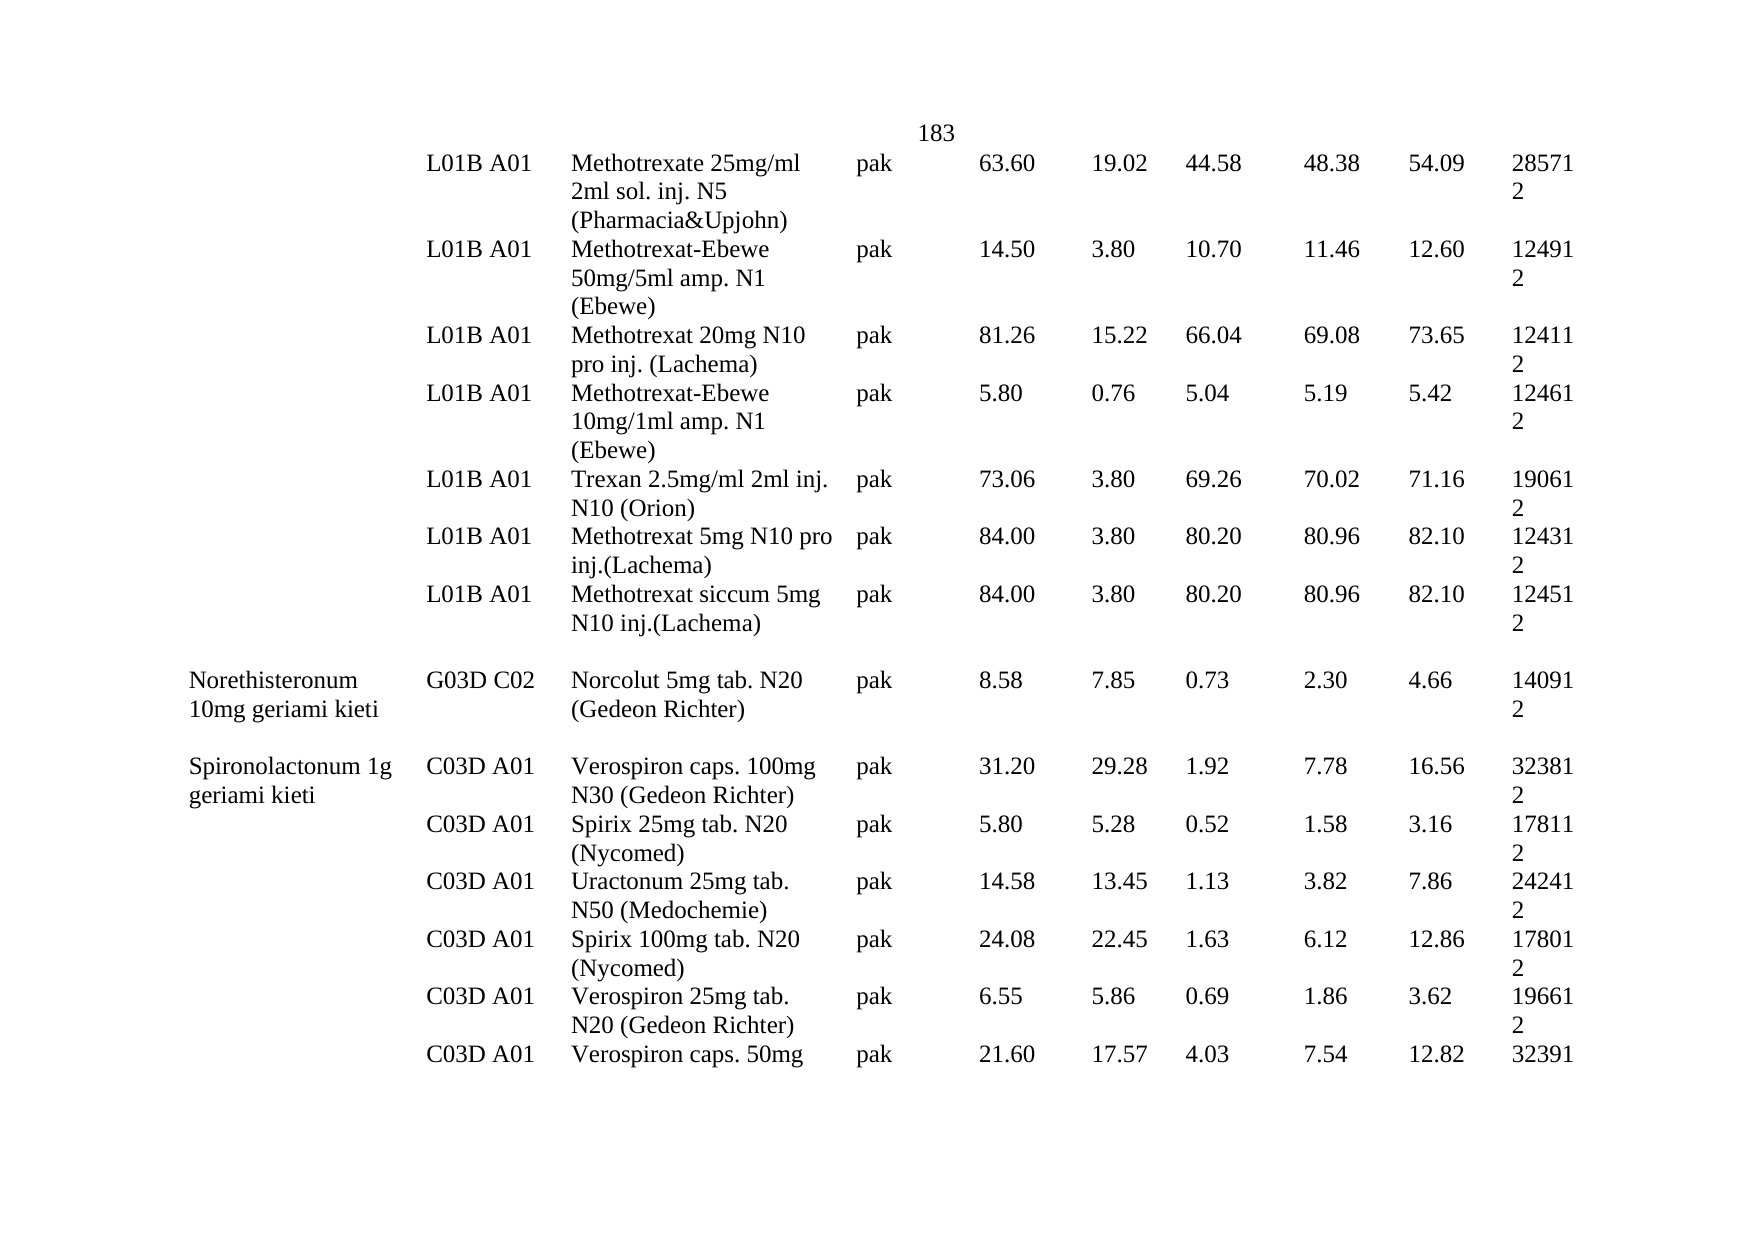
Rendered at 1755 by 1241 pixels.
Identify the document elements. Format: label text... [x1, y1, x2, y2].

table_cell 0.52 [1174, 809, 1292, 866]
table_cell 71.16 [1397, 464, 1500, 521]
table_cell 80.20 [1174, 579, 1292, 636]
table_cell [177, 866, 415, 924]
table_cell Methotrexat 5mg N10 pro inj.(Lachema) [560, 521, 845, 579]
table_cell [1080, 723, 1174, 751]
table_cell 6.12 [1293, 924, 1397, 981]
table_cell 0.73 [1174, 665, 1292, 723]
table_cell C03D A01 [415, 924, 559, 981]
table_cell 24.08 [968, 924, 1080, 981]
table_cell [1080, 636, 1174, 665]
table_cell pak [845, 464, 968, 521]
table_cell 29.28 [1080, 751, 1174, 809]
table_cell 1.86 [1293, 981, 1397, 1039]
table_cell [968, 636, 1080, 665]
table_cell Spironolactonum 1g geriami kieti [177, 751, 415, 809]
table_cell 140912 [1500, 665, 1595, 723]
table_cell [177, 809, 415, 866]
table_cell pak [845, 234, 968, 320]
table_cell 1.13 [1174, 866, 1292, 924]
table_cell [177, 924, 415, 981]
table_cell 3.80 [1080, 464, 1174, 521]
table_cell 84.00 [968, 521, 1080, 579]
table_cell pak [845, 521, 968, 579]
table_cell [415, 723, 559, 751]
table_cell Spirix 100mg tab. N20 (Nycomed) [560, 924, 845, 981]
table_cell C03D A01 [415, 751, 559, 809]
table_cell 84.00 [968, 579, 1080, 636]
table_cell 17.57 [1080, 1039, 1174, 1068]
table_cell 178112 [1500, 809, 1595, 866]
table_cell [1500, 636, 1595, 665]
table_cell 12.82 [1397, 1039, 1500, 1068]
table_cell 323812 [1500, 751, 1595, 809]
table_cell pak [845, 148, 968, 234]
table_cell [560, 723, 845, 751]
table_cell 31.20 [968, 751, 1080, 809]
table_cell [177, 378, 415, 464]
table_cell 3.62 [1397, 981, 1500, 1039]
table_cell 5.80 [968, 809, 1080, 866]
table_cell [1174, 723, 1292, 751]
table_cell 7.54 [1293, 1039, 1397, 1068]
table_cell L01B A01 [415, 148, 559, 234]
table_cell 5.04 [1174, 378, 1292, 464]
table_cell Norethisteronum 10mg geriami kieti [177, 665, 415, 723]
table_cell 1.63 [1174, 924, 1292, 981]
table_cell 69.08 [1293, 320, 1397, 378]
table_cell 7.85 [1080, 665, 1174, 723]
table_cell L01B A01 [415, 464, 559, 521]
table_cell G03D C02 [415, 665, 559, 723]
table_cell 5.86 [1080, 981, 1174, 1039]
table_cell 70.02 [1293, 464, 1397, 521]
table_cell 82.10 [1397, 521, 1500, 579]
table_cell Methotrexat siccum 5mg N10 inj.(Lachema) [560, 579, 845, 636]
table_cell 66.04 [1174, 320, 1292, 378]
table_cell 22.45 [1080, 924, 1174, 981]
table_cell 5.80 [968, 378, 1080, 464]
table_cell [177, 723, 415, 751]
table_cell Methotrexate 25mg/ml 2ml sol. inj. N5 (Pharmacia&Upjohn) [560, 148, 845, 234]
table_cell C03D A01 [415, 981, 559, 1039]
table_cell [1174, 636, 1292, 665]
table_cell [1397, 636, 1500, 665]
table_cell 12.86 [1397, 924, 1500, 981]
table_cell 69.26 [1174, 464, 1292, 521]
table_cell 80.20 [1174, 521, 1292, 579]
table_cell Verospiron 25mg tab. N20 (Gedeon Richter) [560, 981, 845, 1039]
table_cell 44.58 [1174, 148, 1292, 234]
table_cell 32391 [1500, 1039, 1595, 1068]
table_cell [1397, 723, 1500, 751]
table_cell 63.60 [968, 148, 1080, 234]
table_cell 11.46 [1293, 234, 1397, 320]
table_cell pak [845, 809, 968, 866]
table_cell pak [845, 665, 968, 723]
table_cell 7.78 [1293, 751, 1397, 809]
table_cell [177, 521, 415, 579]
table_cell pak [845, 866, 968, 924]
table_cell 178012 [1500, 924, 1595, 981]
table_cell 196612 [1500, 981, 1595, 1039]
table_cell 14.58 [968, 866, 1080, 924]
table_cell [177, 464, 415, 521]
table_cell 124912 [1500, 234, 1595, 320]
table_cell [1293, 636, 1397, 665]
table_cell 5.19 [1293, 378, 1397, 464]
table_cell 54.09 [1397, 148, 1500, 234]
table_cell [177, 981, 415, 1039]
table_cell [177, 636, 415, 665]
table_cell 10.70 [1174, 234, 1292, 320]
table_cell [177, 320, 415, 378]
table_cell 124612 [1500, 378, 1595, 464]
table_cell [1500, 723, 1595, 751]
table_cell C03D A01 [415, 866, 559, 924]
table_cell 3.82 [1293, 866, 1397, 924]
table_cell Methotrexat-Ebewe 50mg/5ml amp. N1 (Ebewe) [560, 234, 845, 320]
table_cell [415, 636, 559, 665]
table_cell pak [845, 1039, 968, 1068]
table_cell C03D A01 [415, 1039, 559, 1068]
table_cell 82.10 [1397, 579, 1500, 636]
table_cell 73.06 [968, 464, 1080, 521]
table_cell 3.16 [1397, 809, 1500, 866]
table_cell 14.50 [968, 234, 1080, 320]
table_cell 15.22 [1080, 320, 1174, 378]
table_cell L01B A01 [415, 579, 559, 636]
table_cell 1.92 [1174, 751, 1292, 809]
table_cell 80.96 [1293, 521, 1397, 579]
table_cell 8.58 [968, 665, 1080, 723]
table_cell 12.60 [1397, 234, 1500, 320]
table_cell [845, 723, 968, 751]
table_cell [560, 636, 845, 665]
table_cell [177, 1039, 415, 1068]
table_cell pak [845, 579, 968, 636]
table_cell 4.03 [1174, 1039, 1292, 1068]
table_cell 16.56 [1397, 751, 1500, 809]
table_cell pak [845, 924, 968, 981]
table_cell 285712 [1500, 148, 1595, 234]
table_cell Spirix 25mg tab. N20 (Nycomed) [560, 809, 845, 866]
table_cell 3.80 [1080, 234, 1174, 320]
table_cell 48.38 [1293, 148, 1397, 234]
table_cell 124112 [1500, 320, 1595, 378]
table_cell 242412 [1500, 866, 1595, 924]
table_cell C03D A01 [415, 809, 559, 866]
table_cell 19.02 [1080, 148, 1174, 234]
table_cell 3.80 [1080, 579, 1174, 636]
table_cell Verospiron caps. 100mg N30 (Gedeon Richter) [560, 751, 845, 809]
table_cell [177, 148, 415, 234]
table_cell 190612 [1500, 464, 1595, 521]
table_cell [968, 723, 1080, 751]
table_cell Methotrexat-Ebewe 10mg/1ml amp. N1 (Ebewe) [560, 378, 845, 464]
table_cell 124312 [1500, 521, 1595, 579]
table_cell 3.80 [1080, 521, 1174, 579]
table_cell Trexan 2.5mg/ml 2ml inj. N10 (Orion) [560, 464, 845, 521]
table_cell Verospiron caps. 50mg [560, 1039, 845, 1068]
table_cell L01B A01 [415, 378, 559, 464]
table_cell 80.96 [1293, 579, 1397, 636]
table_cell 13.45 [1080, 866, 1174, 924]
table_cell [177, 579, 415, 636]
table_cell 5.42 [1397, 378, 1500, 464]
table_cell Methotrexat 20mg N10 pro inj. (Lachema) [560, 320, 845, 378]
table_cell L01B A01 [415, 234, 559, 320]
table_cell 5.28 [1080, 809, 1174, 866]
table_cell 81.26 [968, 320, 1080, 378]
table_cell 4.66 [1397, 665, 1500, 723]
table_cell 73.65 [1397, 320, 1500, 378]
table_cell 2.30 [1293, 665, 1397, 723]
table_cell Norcolut 5mg tab. N20 (Gedeon Richter) [560, 665, 845, 723]
table_cell [177, 234, 415, 320]
table_cell [1293, 723, 1397, 751]
table_cell pak [845, 320, 968, 378]
table_cell 124512 [1500, 579, 1595, 636]
table_cell pak [845, 751, 968, 809]
table_cell L01B A01 [415, 521, 559, 579]
table_cell 21.60 [968, 1039, 1080, 1068]
table_cell pak [845, 378, 968, 464]
table_cell 0.69 [1174, 981, 1292, 1039]
table_cell pak [845, 981, 968, 1039]
table_cell 0.76 [1080, 378, 1174, 464]
table_cell 7.86 [1397, 866, 1500, 924]
table_cell 6.55 [968, 981, 1080, 1039]
table_cell Uractonum 25mg tab. N50 (Medochemie) [560, 866, 845, 924]
table_cell L01B A01 [415, 320, 559, 378]
table_cell 1.58 [1293, 809, 1397, 866]
table_cell [845, 636, 968, 665]
